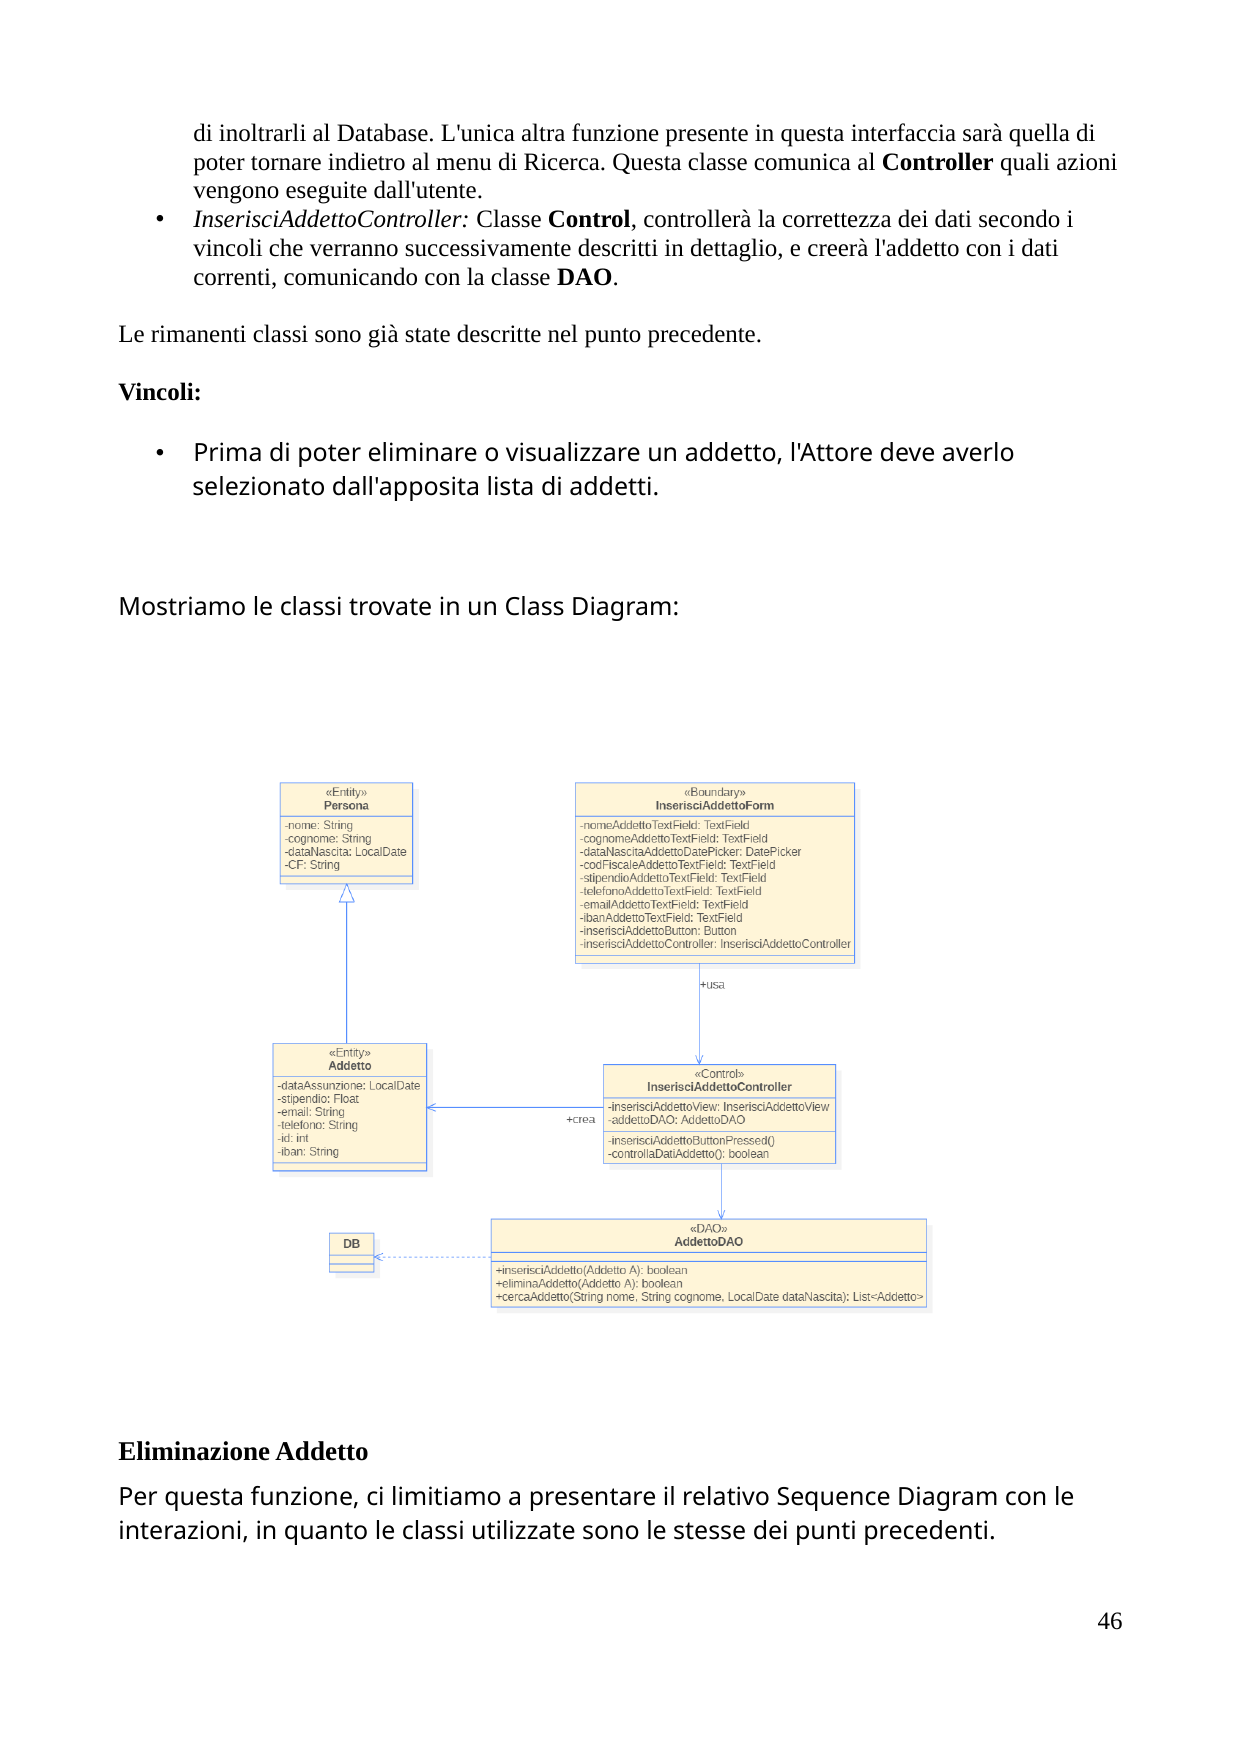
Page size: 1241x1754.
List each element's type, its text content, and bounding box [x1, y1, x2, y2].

text Vincoli: [118, 377, 1122, 406]
list InserisciAddettoController: Classe Control, controllerà la correttezza dei dati secondo i vincoli che verranno successivamente descritti in dettaglio, e creerà l'addetto con i dati correnti, comunicando con la classe DAO. [156, 204, 1122, 291]
text Per questa funzione, ci limitiamo a presentare il relativo Sequence Diagram con le interazioni, in quanto le classi utilizzate sono le stesse dei punti precedenti. [118, 1478, 1122, 1547]
subtitle Eliminazione Addetto [118, 1435, 1122, 1466]
list Prima di poter eliminare o visualizzare un addetto, l'Attore deve averlo [156, 434, 1122, 468]
text selezionato dall'apposita lista di addetti. [118, 468, 1122, 502]
text Mostriamo le classi trovate in un Class Diagram: [118, 589, 1122, 623]
picture [179, 709, 1066, 1348]
text Le rimanenti classi sono già state descritte nel punto precedente. [118, 319, 1122, 348]
list di inoltrarli al Database. L'unica altra funzione presente in questa interfaccia sarà quella di poter tornare indietro al menu di Ricerca. Questa classe comunica al Controller quali azioni vengono eseguite dall'utente. [156, 118, 1122, 204]
